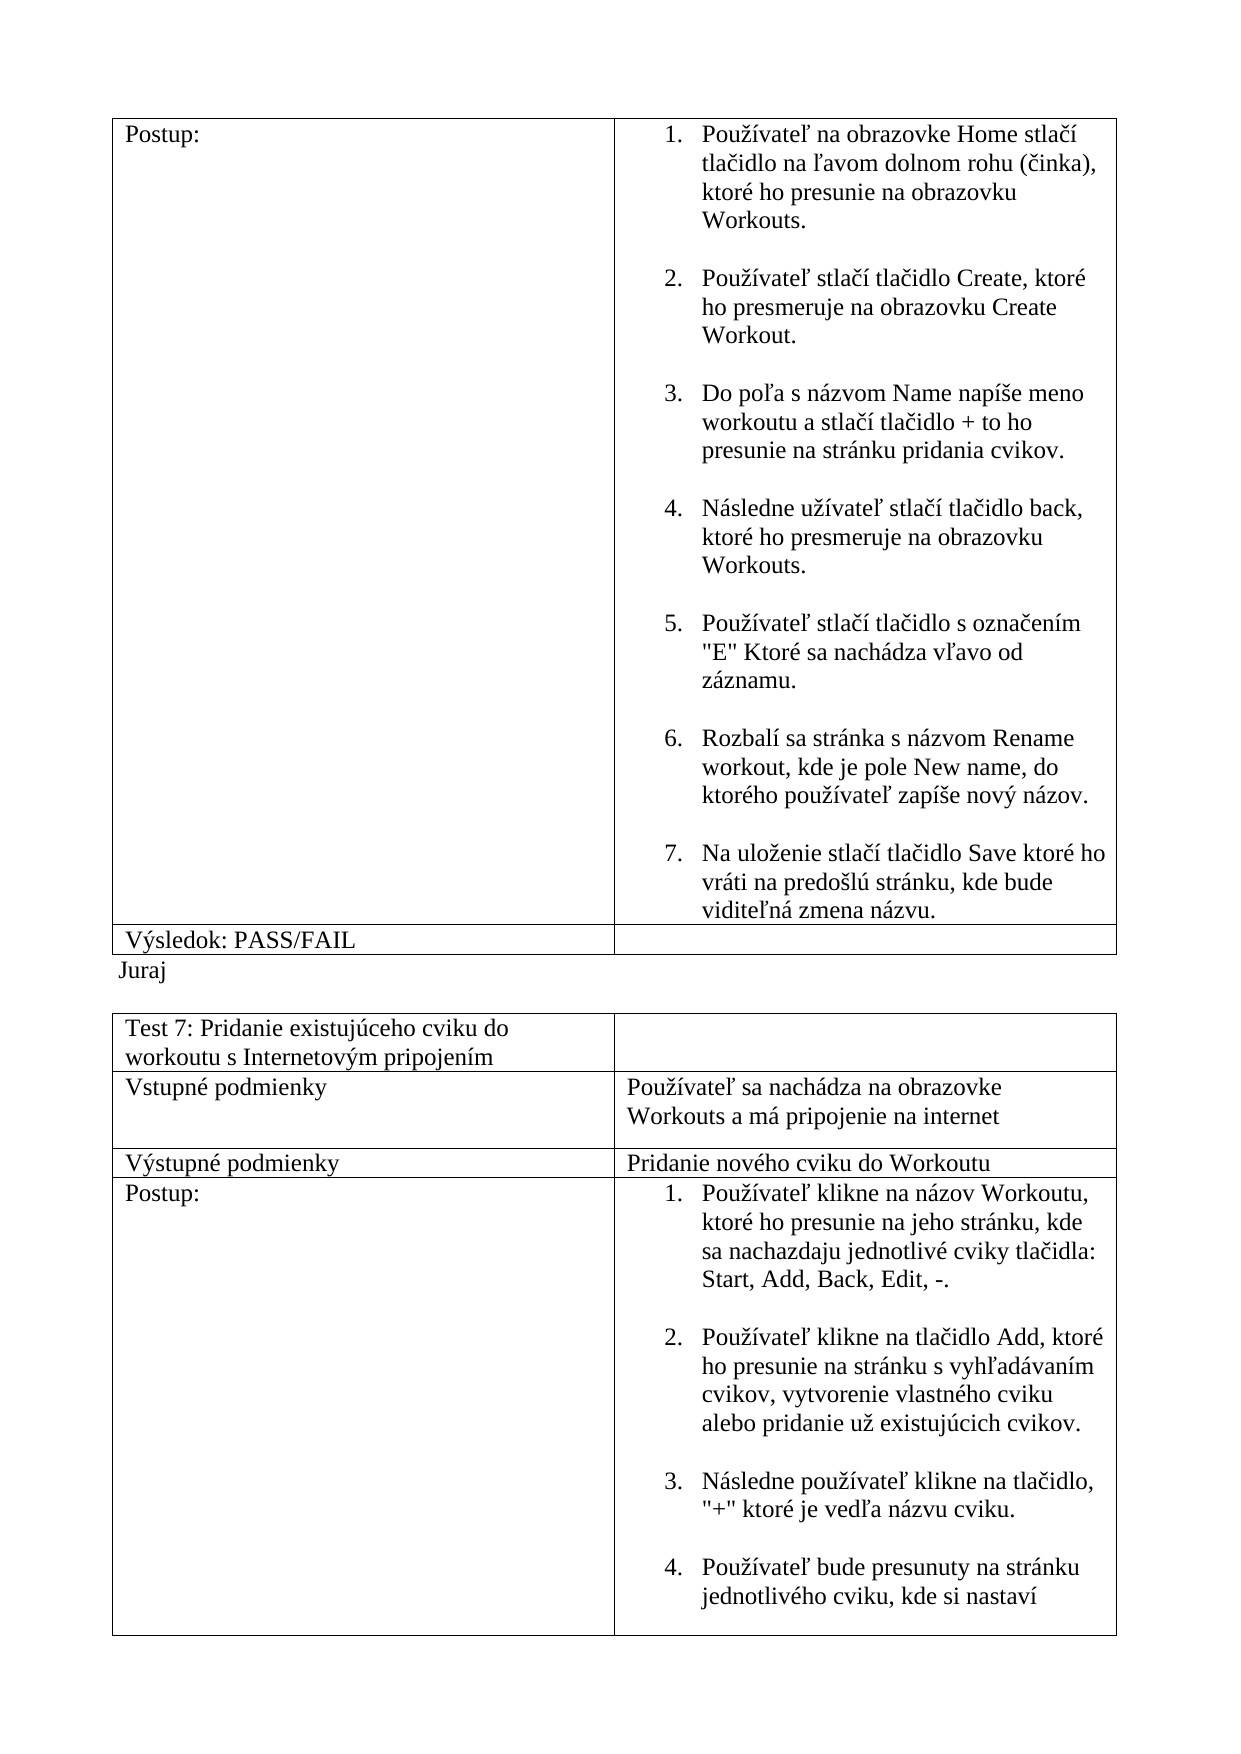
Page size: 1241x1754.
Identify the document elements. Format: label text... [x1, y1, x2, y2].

table_header Test 7: Pridanie existujúceho cviku do workoutu s Internetovým pripojením [113, 1014, 614, 1071]
table_cell Výstupné podmienky [113, 1149, 614, 1177]
table_cell Používateľ na obrazovke Home stlačí tlačidlo na ľavom dolnom rohu (činka), ktoré ho presunie na obrazovku Workouts. Používateľ stlačí tlačidlo Create, ktoré ho presmeruje na obrazovku Create Workout. Do poľa s názvom Name napíše meno workoutu a stlačí tlačidlo + to ho presunie na stránku pridania cvikov. Následne užívateľ stlačí tlačidlo back, ktoré ho presmeruje na obrazovku Workouts. Používateľ stlačí tlačidlo s označením "E" Ktoré sa nachádza vľavo od záznamu. Rozbalí sa stránka s názvom Rename workout, kde je pole New name, do ktorého používateľ zapíše nový názov. Na uloženie stlačí tlačidlo Save ktoré ho vráti na predošlú stránku, kde bude viditeľná zmena názvu. [615, 119, 1116, 924]
table_header [615, 1014, 1116, 1071]
table_cell Postup: [113, 119, 614, 924]
text Juraj [118, 955, 1122, 984]
table_cell Vstupné podmienky [113, 1072, 614, 1147]
table_cell Pridanie nového cviku do Workoutu [615, 1149, 1116, 1177]
table_cell [615, 925, 1116, 954]
table_cell Používateľ klikne na názov Workoutu, ktoré ho presunie na jeho stránku, kde sa nachazdaju jednotlivé cviky tlačidla: Start, Add, Back, Edit, -. Používateľ klikne na tlačidlo Add, ktoré ho presunie na stránku s vyhľadávaním cvikov, vytvorenie vlastného cviku alebo pridanie už existujúcich cvikov. Následne používateľ klikne na tlačidlo, "+" ktoré je vedľa názvu cviku. Používateľ bude presunuty na stránku jednotlivého cviku, kde si nastaví [615, 1178, 1116, 1635]
table_cell Postup: [113, 1178, 614, 1635]
table_cell Výsledok: PASS/FAIL [113, 925, 614, 954]
table_cell Používateľ sa nachádza na obrazovke Workouts a má pripojenie na internet [615, 1072, 1116, 1147]
